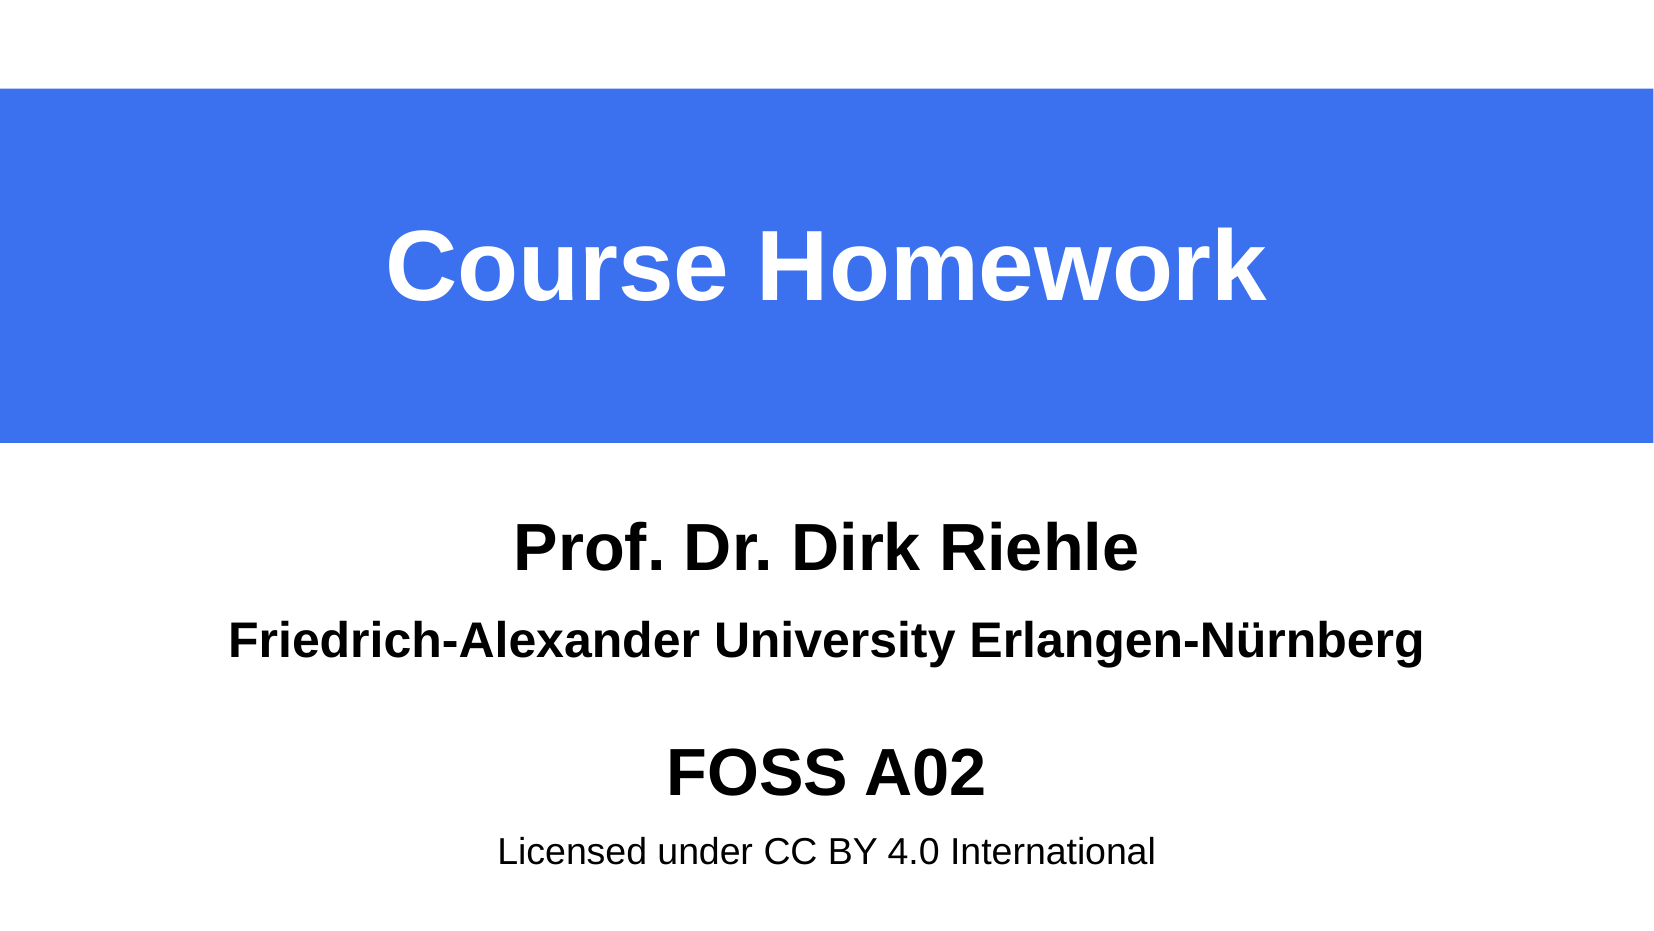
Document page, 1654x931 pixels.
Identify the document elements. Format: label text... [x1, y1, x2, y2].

title Course Homework [0, 88, 1654, 443]
subtitle Prof. Dr. Dirk Riehle Friedrich-Alexander University Erlangen-Nürnberg FOSS A02 Licensed under CC BY 4.0 International [29, 472, 1625, 886]
